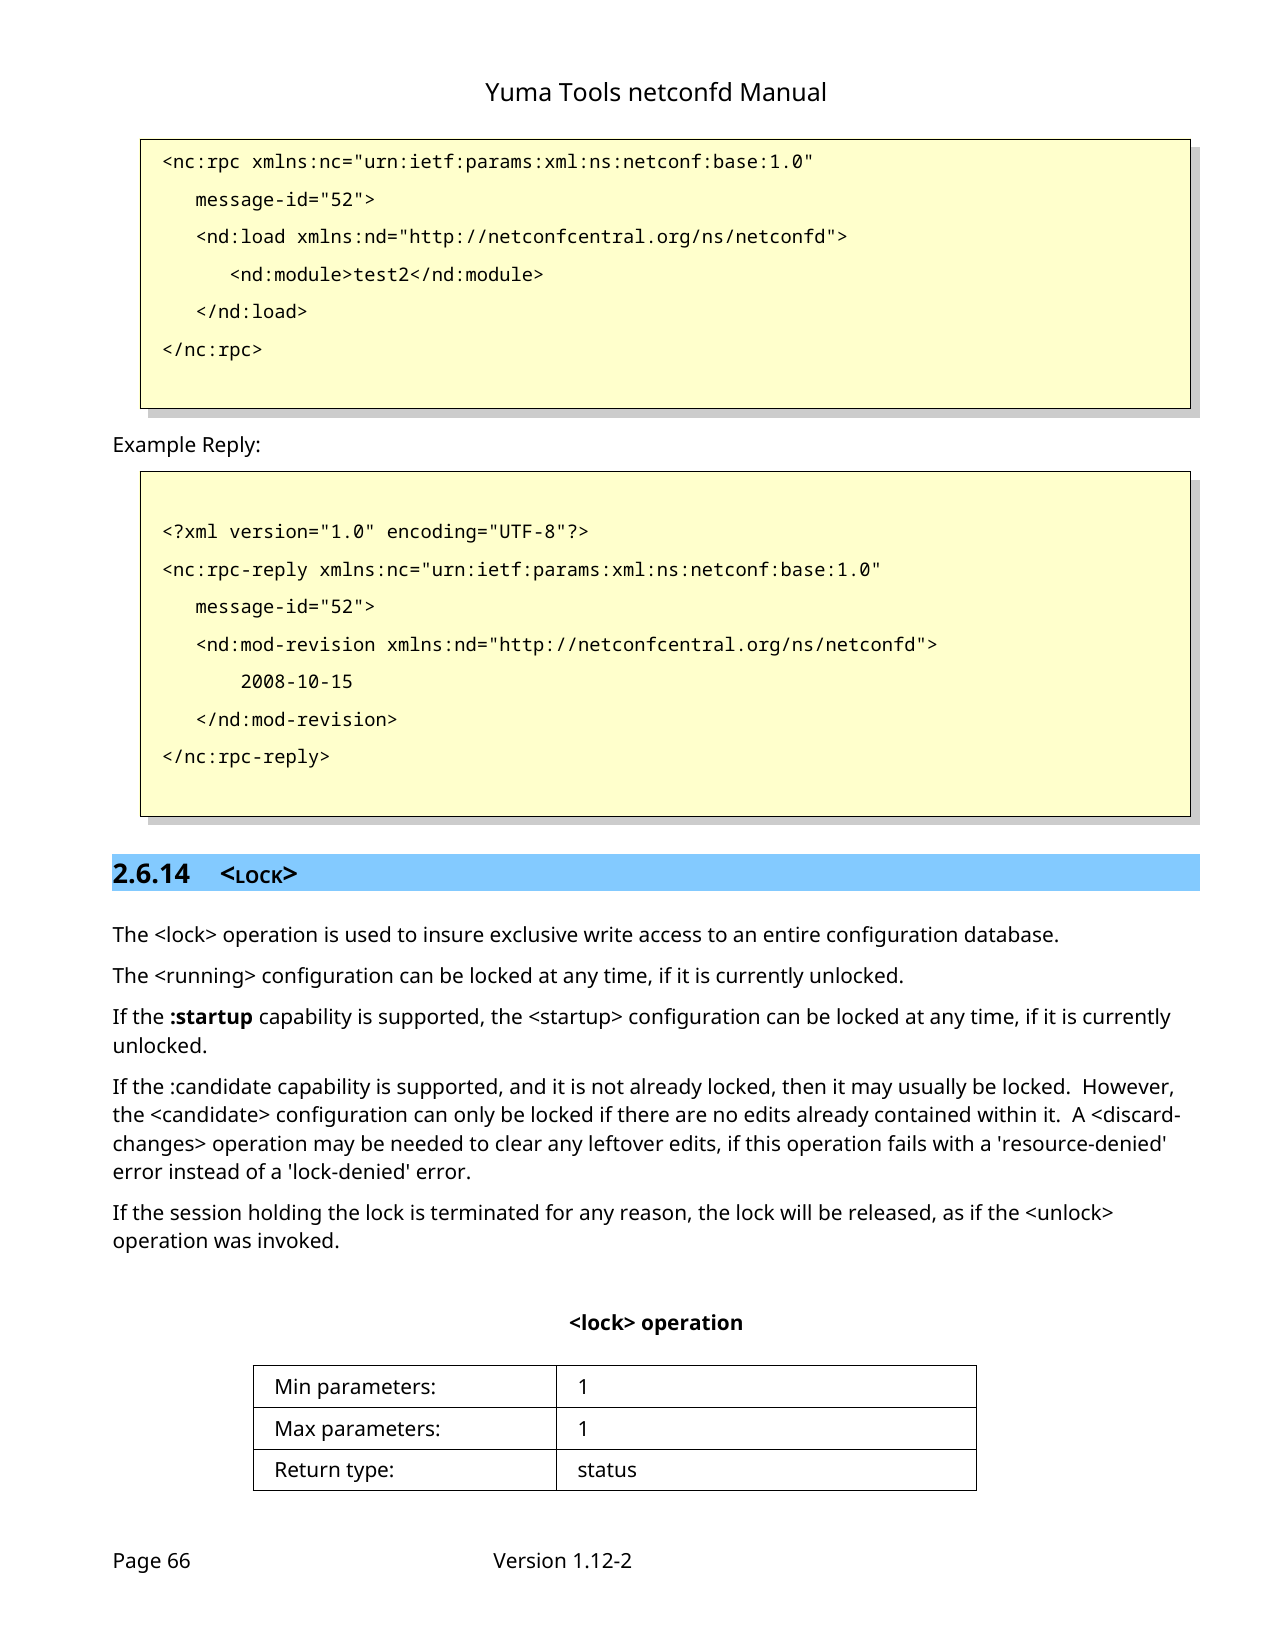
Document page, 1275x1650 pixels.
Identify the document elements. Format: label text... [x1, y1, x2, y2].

subtitle <lock> operation [127, 1308, 1185, 1337]
text If the :candidate capability is supported, and it is not already locked, then it may usually be locked. However, the <candidate> configuration can only be locked if there are no edits already contained within it. A <discard-changes> operation may be needed to clear any leftover edits, if this operation fails with a 'resource-denied' error instead of a 'lock-denied' error. [112, 1072, 1200, 1186]
table_cell Max parameters: [254, 1408, 556, 1448]
text <nc:rpc xmlns:nc="urn:ietf:params:xml:ns:netconf:base:1.0" [141, 140, 1190, 174]
table_cell Return type: [254, 1450, 556, 1490]
text 2008-10-15 [141, 658, 1190, 694]
text <nd:mod-revision xmlns:nd="http://netconfcentral.org/ns/netconfd"> [141, 621, 1190, 656]
subtitle <lock> [112, 854, 1200, 891]
text </nd:mod-revision> [141, 696, 1190, 731]
text If the :startup capability is supported, the <startup> configuration can be locked at any time, if it is currently unlocked. [112, 1002, 1200, 1059]
text <nd:load xmlns:nd="http://netconfcentral.org/ns/netconfd"> [141, 213, 1190, 249]
text The <lock> operation is used to insure exclusive write access to an entire configuration database. [112, 921, 1200, 949]
text <?xml version="1.0" encoding="UTF-8"?> [141, 508, 1190, 544]
text <nd:module>test2</nd:module> [141, 251, 1190, 287]
text <nc:rpc-reply xmlns:nc="urn:ietf:params:xml:ns:netconf:base:1.0" [141, 546, 1190, 581]
text </nc:rpc> [141, 326, 1190, 362]
text The <running> configuration can be locked at any time, if it is currently unlocked. [112, 962, 1200, 990]
table_header 1 [557, 1366, 976, 1407]
text Example Reply: [112, 430, 1200, 458]
table_cell 1 [557, 1408, 976, 1448]
text message-id="52"> [141, 176, 1190, 212]
text message-id="52"> [141, 583, 1190, 619]
text If the session holding the lock is terminated for any reason, the lock will be released, as if the <unlock> operation was invoked. [112, 1198, 1200, 1255]
text </nc:rpc-reply> [141, 733, 1190, 769]
table_header Min parameters: [254, 1366, 556, 1407]
text </nd:load> [141, 288, 1190, 324]
table_cell status [557, 1450, 976, 1490]
